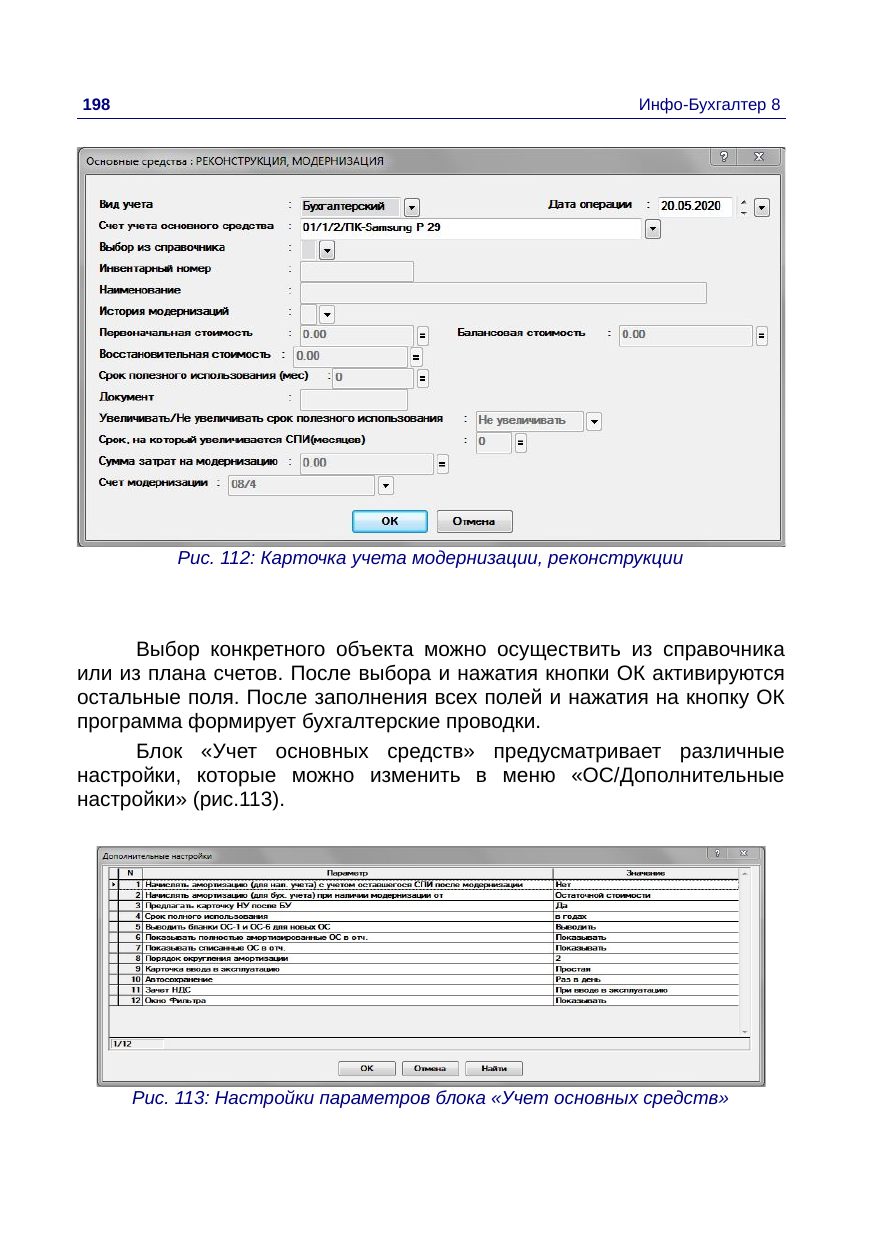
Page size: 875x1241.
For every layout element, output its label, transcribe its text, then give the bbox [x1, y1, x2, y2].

picture [76, 147, 786, 547]
text Выбор конкретного объекта можно осуществить из справочника или из плана счетов. После выбора и нажатия кнопки ОК активируются остальные поля. После заполнения всех полей и нажатия на кнопку ОК программа формирует бухгалтерские проводки. [77, 637, 786, 733]
text Рис. 112: Карточка учета модернизации, реконструкции [77, 547, 786, 568]
text Блок «Учет основных средств» предусматривает различные настройки, которые можно изменить в меню «ОС/Дополнительные настройки» (рис.113). [77, 739, 786, 811]
picture [96, 846, 766, 1087]
text Рис. 113: Настройки параметров блока «Учет основных средств» [81, 1087, 781, 1108]
